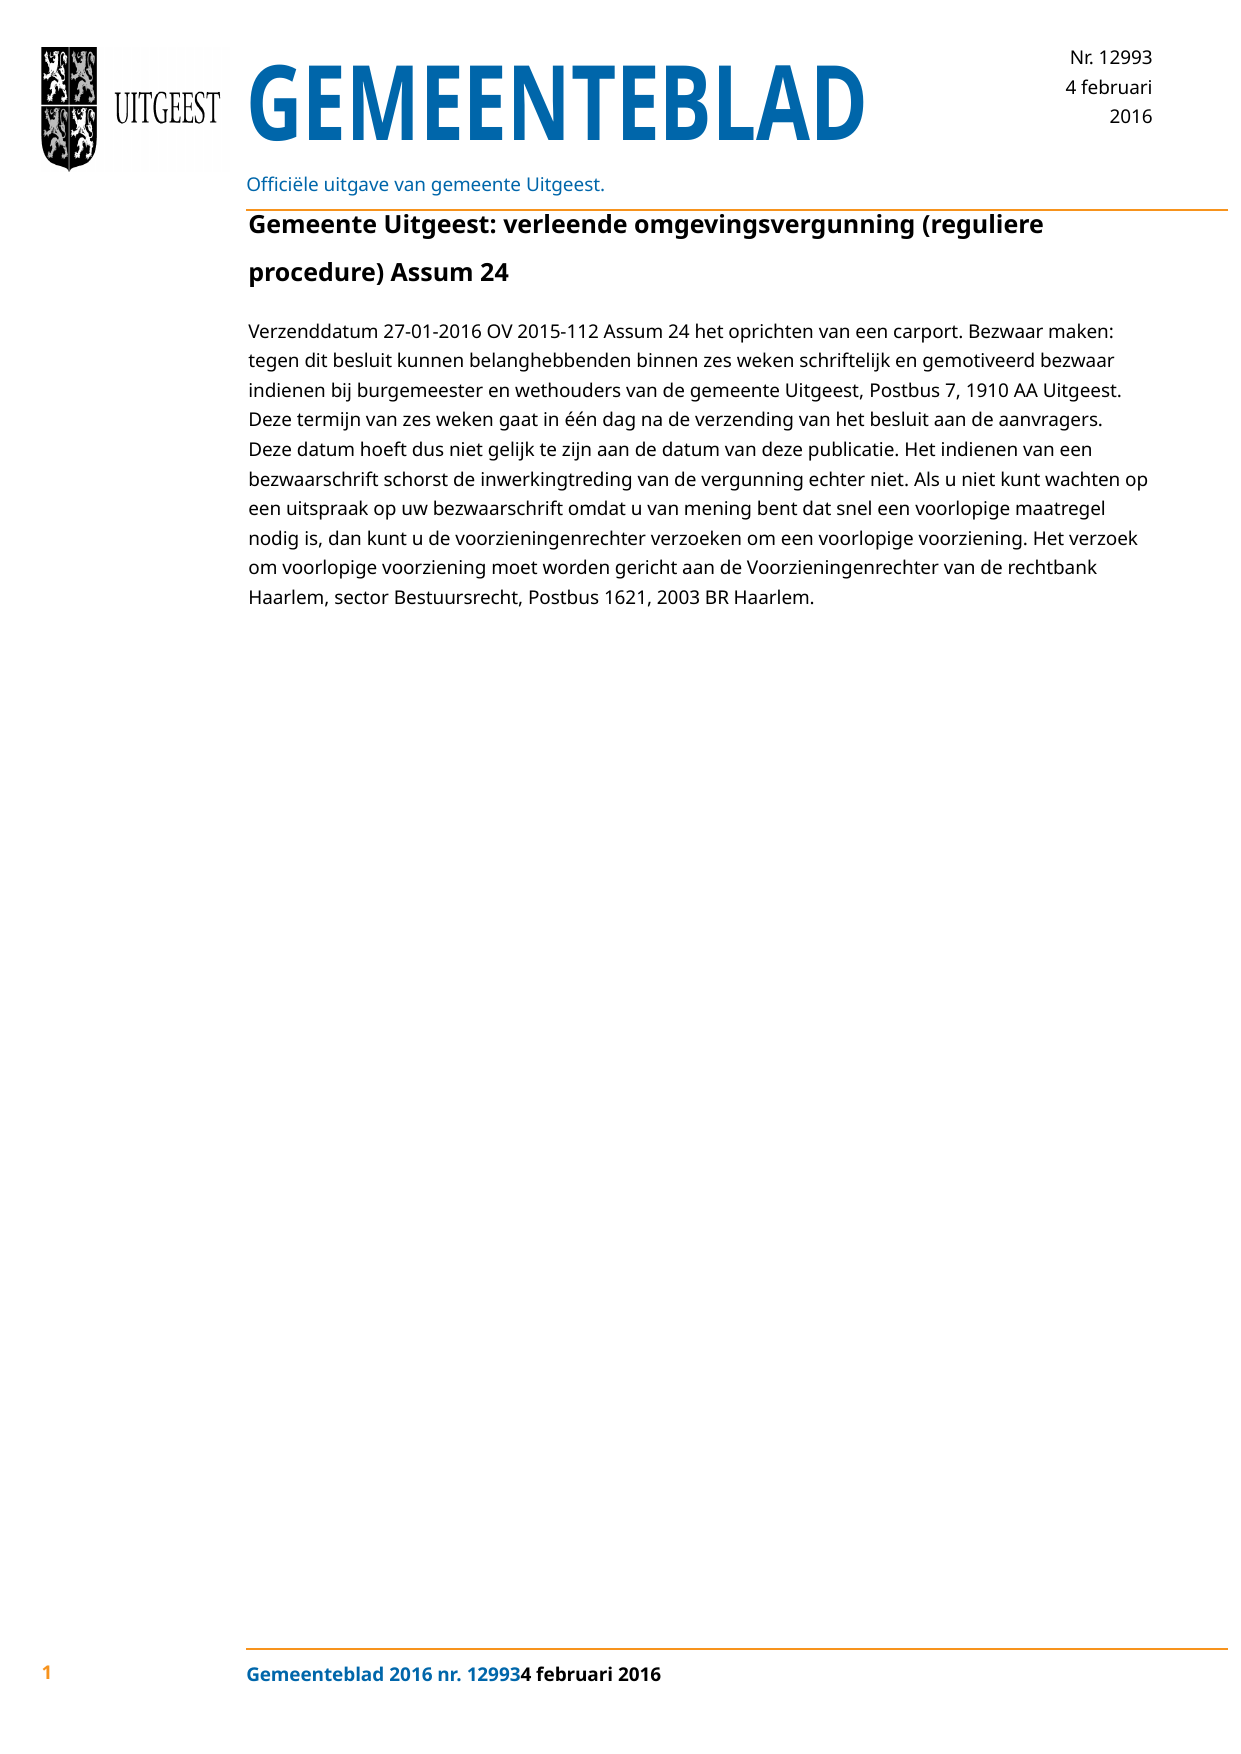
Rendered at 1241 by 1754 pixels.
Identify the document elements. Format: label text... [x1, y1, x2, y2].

text Verzenddatum 27-01-2016 OV 2015-112 Assum 24 het oprichten van een carport. Bezwaar maken: tegen dit besluit kunnen belanghebbenden binnen zes weken schriftelijk en gemotiveerd bezwaar indienen bij burgemeester en wethouders van de gemeente Uitgeest, Postbus 7, 1910 AA Uitgeest. Deze termijn van zes weken gaat in één dag na de verzending van het besluit aan de aanvragers. Deze datum hoeft dus niet gelijk te zijn aan de datum van deze publicatie. Het indienen van een bezwaarschrift schorst de inwerkingtreding van de vergunning echter niet. Als u niet kunt wachten op een uitspraak op uw bezwaarschrift omdat u van mening bent dat snel een voorlopige maatregel nodig is, dan kunt u de voorzieningenrechter verzoeken om een voorlopige voorziening. Het verzoek om voorlopige voorziening moet worden gericht aan de Voorzieningenrechter van de rechtbank Haarlem, sector Bestuursrecht, Postbus 1621, 2003 BR Haarlem. [248, 318, 1152, 610]
text Gemeente Uitgeest: verleende omgevingsvergunning (reguliere procedure) Assum 24 [248, 211, 1152, 288]
picture [41, 47, 231, 172]
